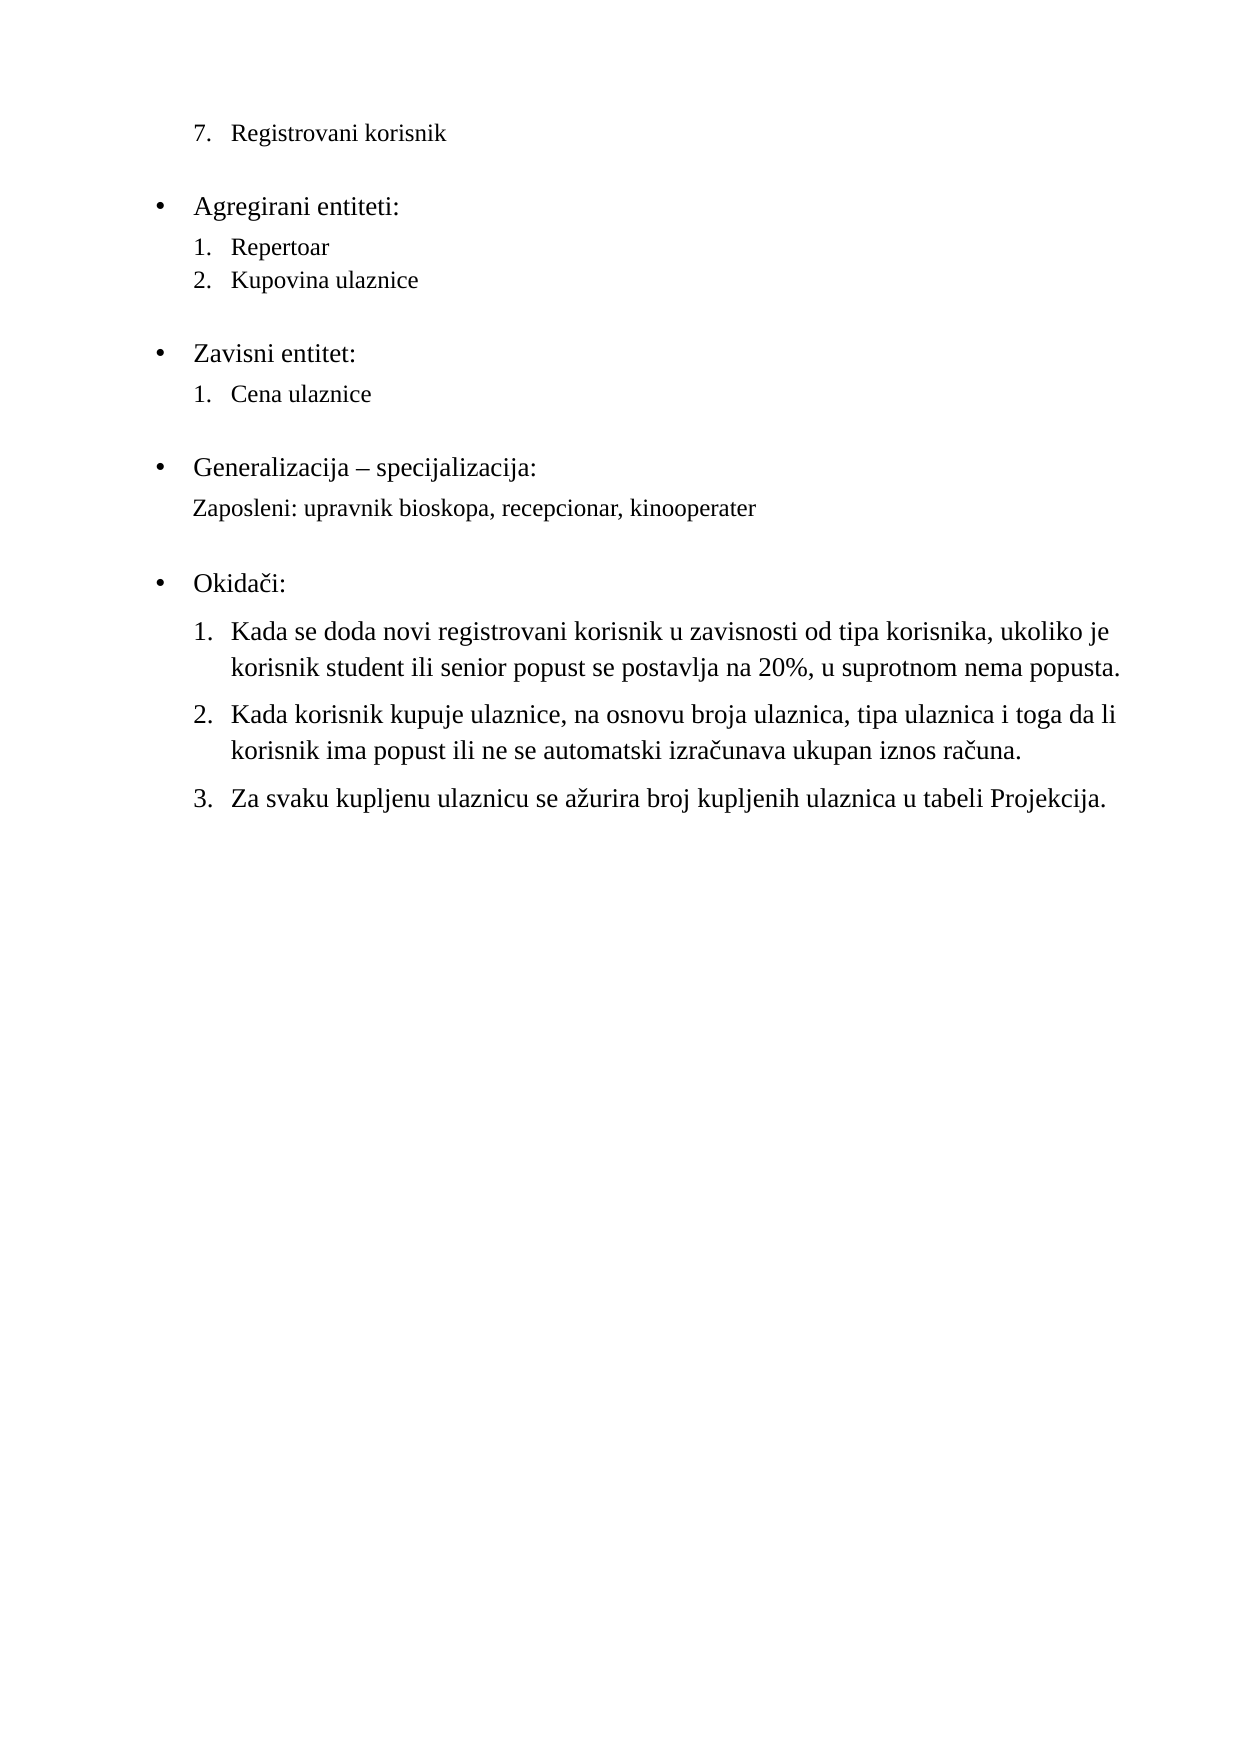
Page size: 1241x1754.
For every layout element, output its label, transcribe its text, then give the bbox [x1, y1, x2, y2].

list Kada se doda novi registrovani korisnik u zavisnosti od tipa korisnika, ukoliko je korisnik student ili senior popust se postavlja na 20%, u suprotnom nema popusta. [193, 615, 1122, 682]
list Registrovani korisnik [193, 118, 1122, 147]
list Okidači: [156, 567, 1122, 599]
list Cena ulaznice [193, 379, 1122, 408]
list Repertoar [193, 232, 1122, 261]
list Za svaku kupljenu ulaznicu se ažurira broj kupljenih ulaznica u tabeli Projekcija. [193, 782, 1122, 813]
list Generalizacija – specijalizacija: [156, 451, 1122, 482]
list Kupovina ulaznice [193, 265, 1122, 294]
list Zavisni entitet: [156, 337, 1122, 368]
text Zaposleni: upravnik bioskopa, recepcionar, kinooperater [118, 493, 1122, 521]
list Agregirani entiteti: [156, 190, 1122, 221]
list Kada korisnik kupuje ulaznice, na osnovu broja ulaznica, tipa ulaznica i toga da li korisnik ima popust ili ne se automatski izračunava ukupan iznos računa. [193, 698, 1122, 765]
